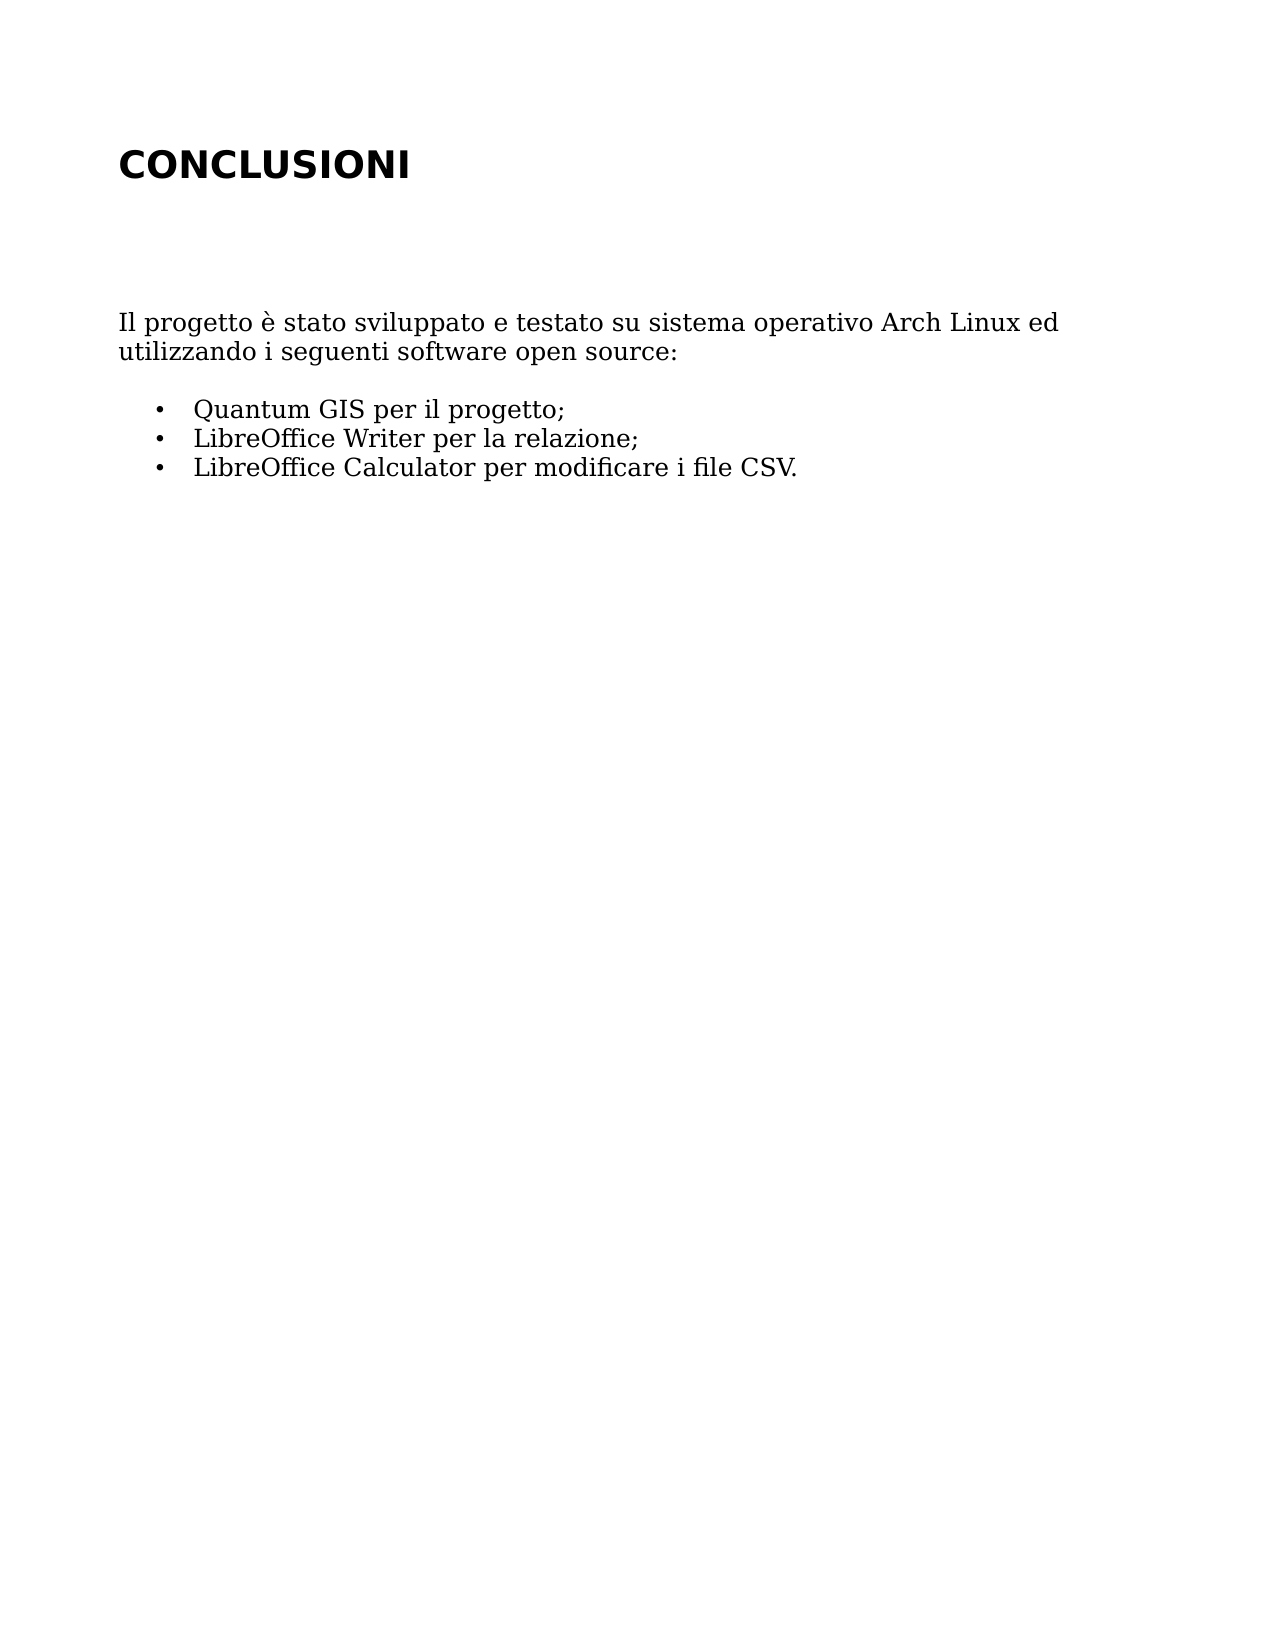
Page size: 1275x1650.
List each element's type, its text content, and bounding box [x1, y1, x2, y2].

subtitle CONCLUSIONI [118, 143, 1157, 187]
text Il progetto è stato sviluppato e testato su sistema operativo Arch Linux ed utilizzando i seguenti software open source: [118, 308, 1157, 366]
list LibreOffice Calculator per modificare i file CSV. [156, 453, 1157, 483]
list LibreOffice Writer per la relazione; [156, 424, 1157, 453]
list Quantum GIS per il progetto; [156, 395, 1157, 424]
